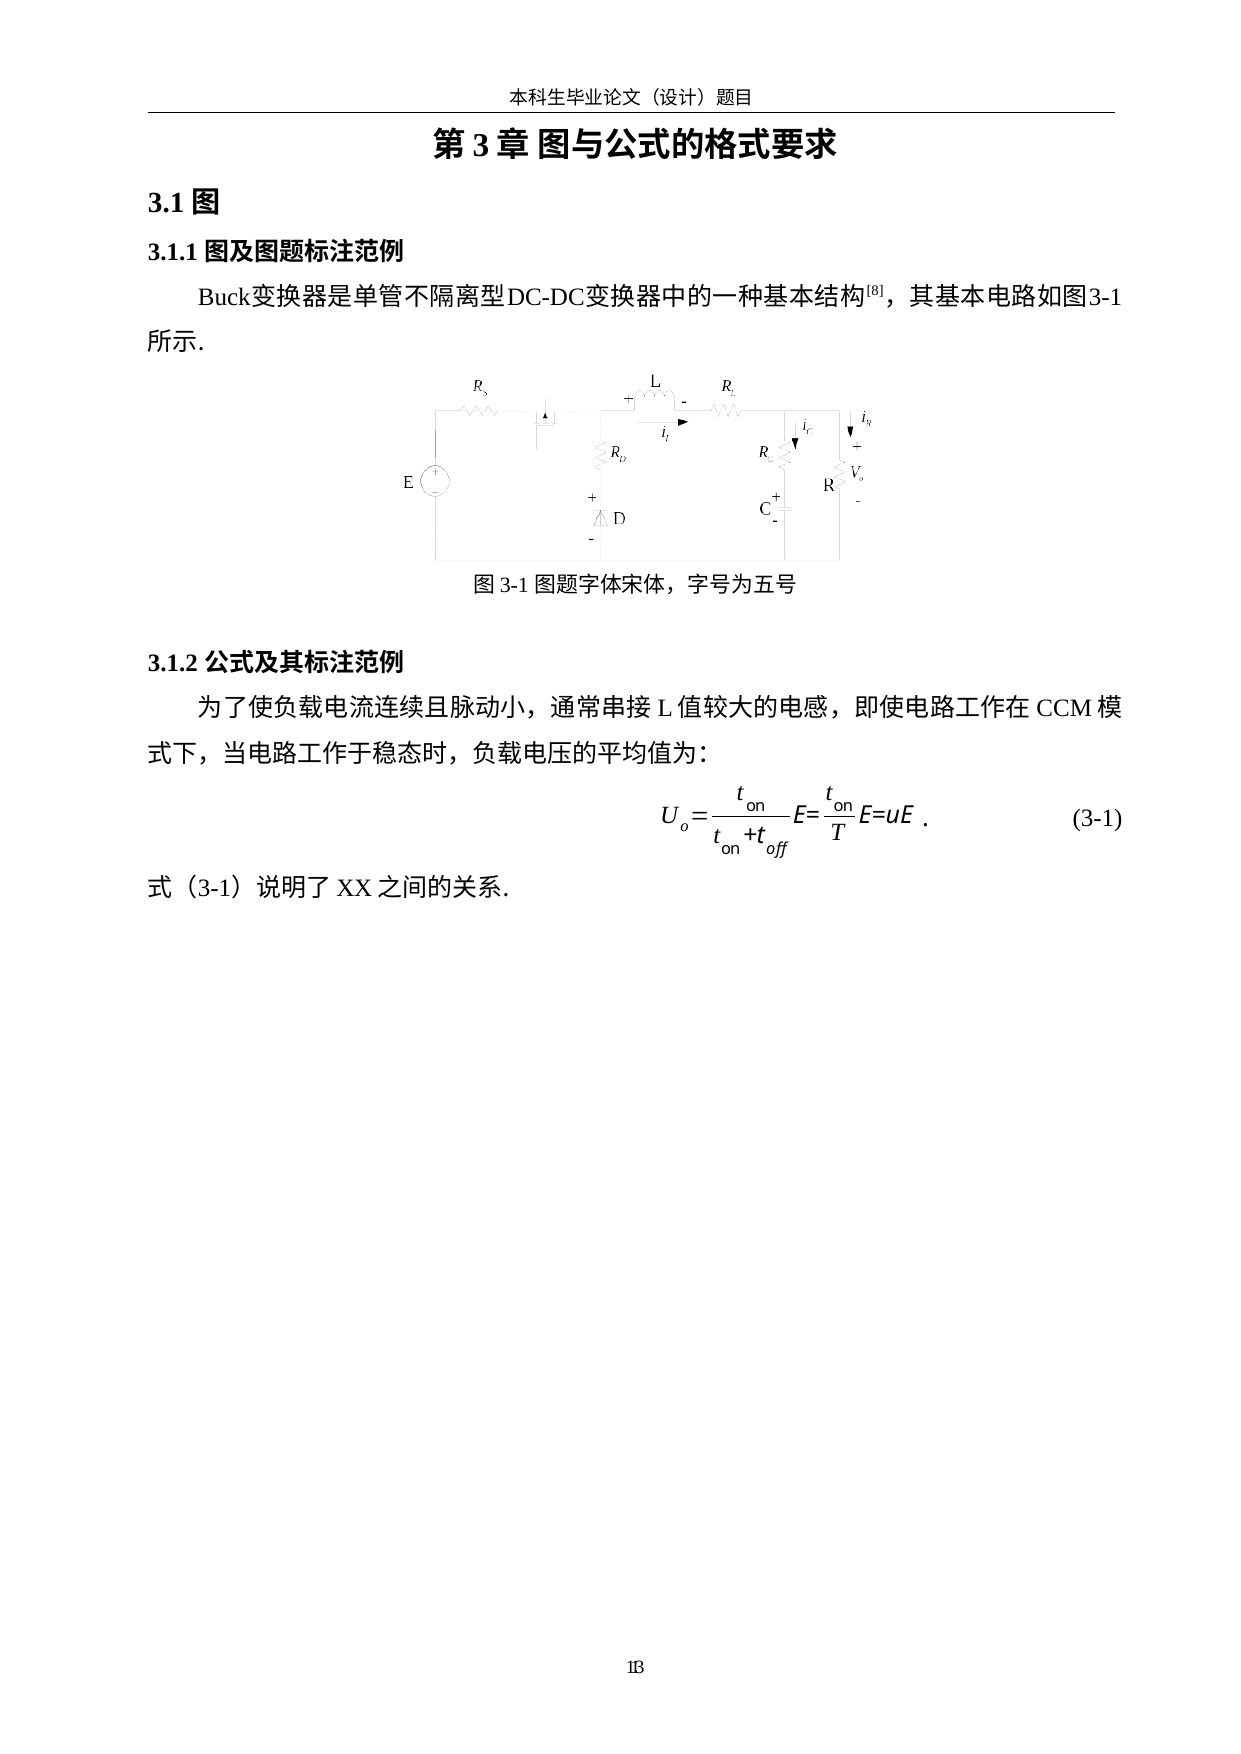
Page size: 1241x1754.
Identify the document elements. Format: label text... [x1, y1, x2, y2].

text Buck变换器是单管不隔离型DC-DC变换器中的一种基本结构[8]，其基本电路如图3-1所示. [148, 276, 1122, 358]
text [148, 778, 654, 859]
text 3.1 图 [148, 178, 1122, 221]
text 3.1.2 公式及其标注范例 [148, 642, 1122, 679]
text . (3-1) [922, 778, 1122, 859]
text 3.1.1 图及图题标注范例 [148, 231, 1122, 267]
text 式（3-1）说明了XX之间的关系. [148, 867, 1122, 903]
text 第3章 图与公式的格式要求 [148, 118, 1122, 166]
text 为了使负载电流连续且脉动小，通常串接L值较大的电感，即使电路工作在CCM模式下，当电路工作于稳态时，负载电压的平均值为： [148, 688, 1122, 769]
text 图3-1 图题字体宋体，字号为五号 [148, 567, 1122, 598]
